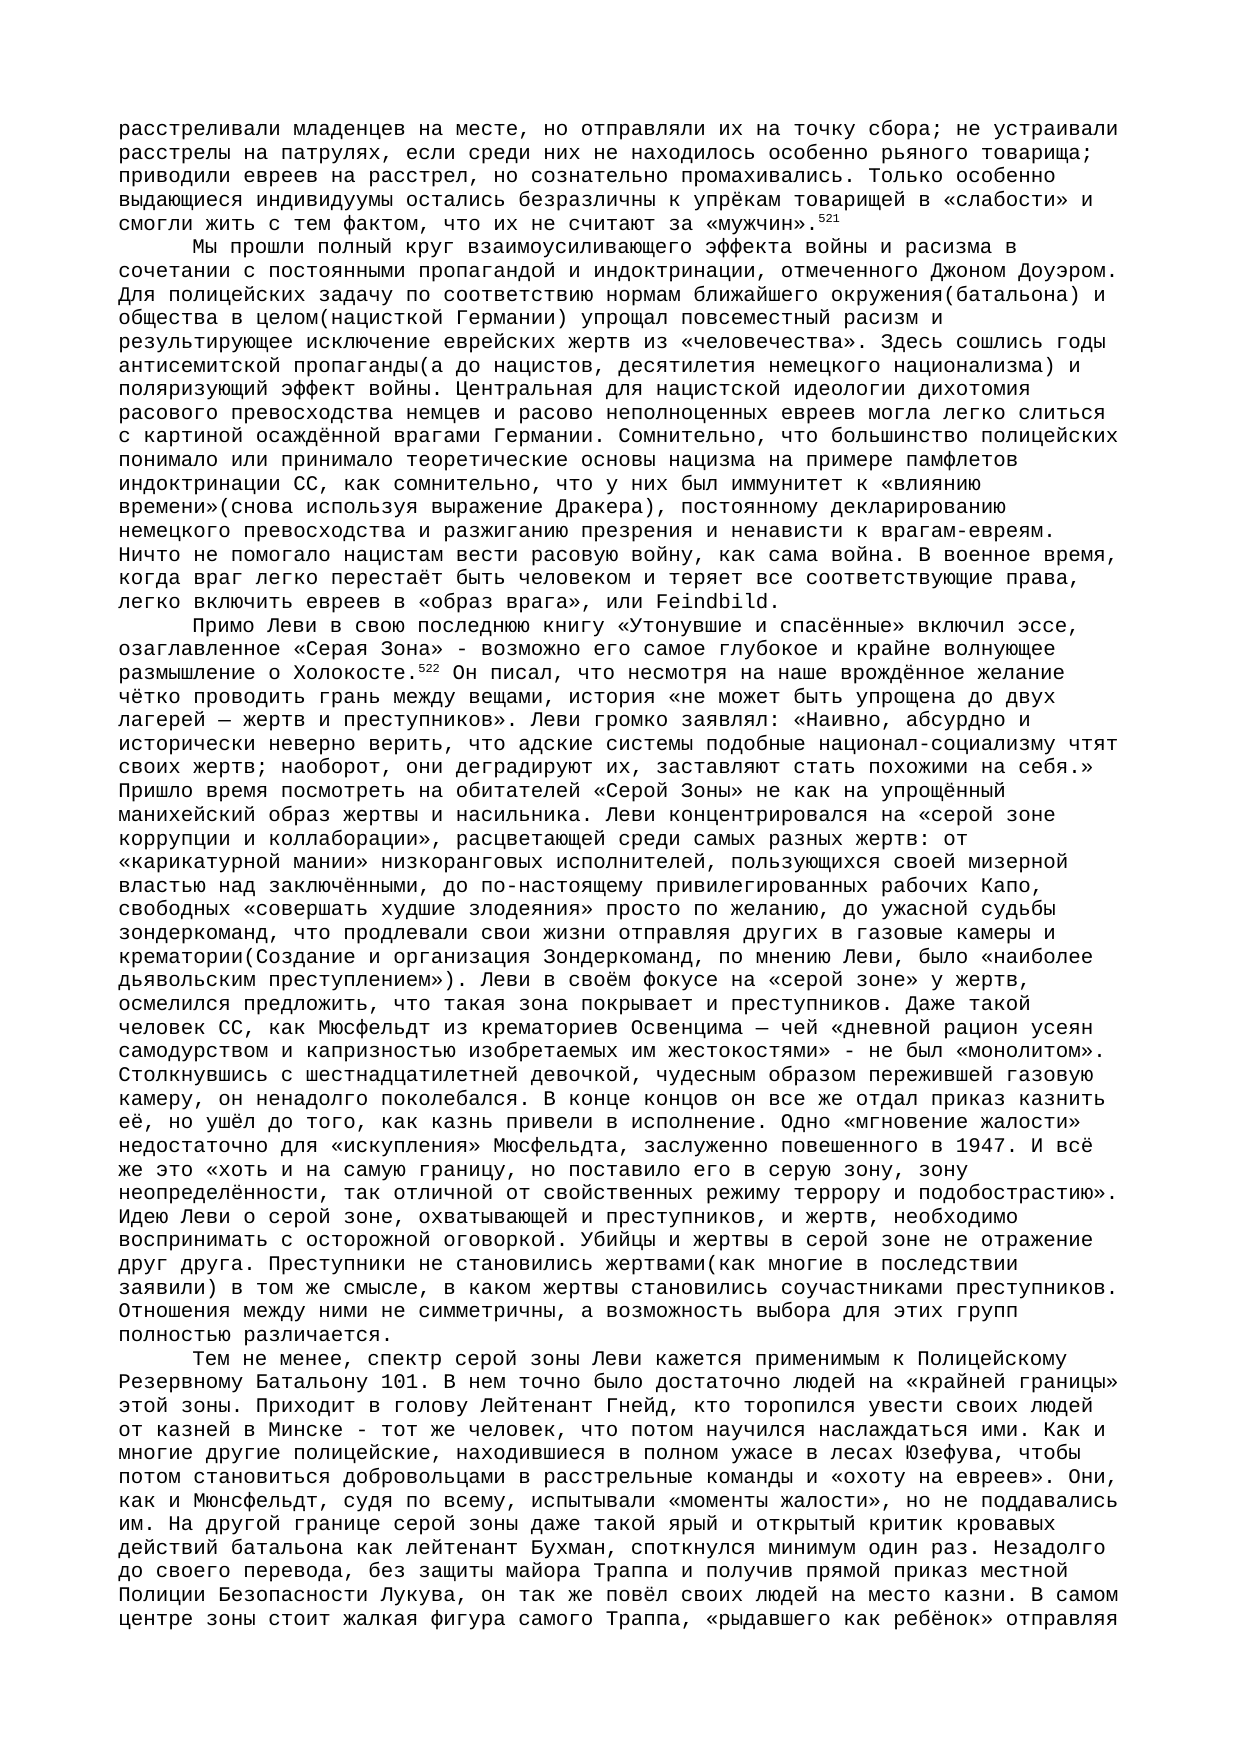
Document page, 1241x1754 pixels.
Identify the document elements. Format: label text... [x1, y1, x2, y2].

text расстреливали младенцев на месте, но отправляли их на точку сбора; не устраивали расстрелы на патрулях, если среди них не находилось особенно рьяного товарища; приводили евреев на расстрел, но сознательно промахивались. Только особенно выдающиеся индивидуумы остались безразличны к упрёкам товарищей в «слабости» и смогли жить с тем фактом, что их не считают за «мужчин». [118, 118, 1122, 236]
text Тем не менее, спектр серой зоны Леви кажется применимым к Полицейскому Резервному Батальону 101. В нем точно было достаточно людей на «крайней границы» этой зоны. Приходит в голову Лейтенант Гнейд, кто торопился увести своих людей от казней в Минске - тот же человек, что потом научился наслаждаться ими. Как и многие другие полицейские, находившиеся в полном ужасе в лесах Юзефува, чтобы потом становиться добровольцами в расстрельные команды и «охоту на евреев». Они, как и Мюнсфельдт, судя по всему, испытывали «моменты жалости», но не поддавались им. На другой границе серой зоны даже такой ярый и открытый критик кровавых действий батальона как лейтенант Бухман, споткнулся минимум один раз. Незадолго до своего перевода, без защиты майора Траппа и получив прямой приказ местной Полиции Безопасности Лукува, он так же повёл своих людей на место казни. В самом центре зоны стоит жалкая фигура самого Траппа, «рыдавшего как ребёнок» отправляя [118, 1348, 1122, 1631]
text Мы прошли полный круг взаимоусиливающего эффекта войны и расизма в сочетании с постоянными пропагандой и индоктринации, отмеченного Джоном Доуэром. Для полицейских задачу по соответствию нормам ближайшего окружения(батальона) и общества в целом(нацисткой Германии) упрощал повсеместный расизм и результирующее исключение еврейских жертв из «человечества». Здесь сошлись годы антисемитской пропаганды(а до нацистов, десятилетия немецкого национализма) и поляризующий эффект войны. Центральная для нацистской идеологии дихотомия расового превосходства немцев и расово неполноценных евреев могла легко слиться с картиной осаждённой врагами Германии. Сомнительно, что большинство полицейских понимало или принимало теоретические основы нацизма на примере памфлетов индоктринации СС, как сомнительно, что у них был иммунитет к «влиянию времени»(снова используя выражение Дракера), постоянному декларированию немецкого превосходства и разжиганию презрения и ненависти к врагам-евреям. Ничто не помогало нацистам вести расовую войну, как сама война. В военное время, когда враг легко перестаёт быть человеком и теряет все соответствующие права, легко включить евреев в «образ врага», или Feindbild. [118, 236, 1122, 615]
text Примо Леви в свою последнюю книгу «Утонувшие и спасённые» включил эссе, озаглавленное «Серая Зона» - возможно его самое глубокое и крайне волнующее размышление о Холокосте. Он писал, что несмотря на наше врождённое желание чётко проводить грань между вещами, история «не может быть упрощена до двух лагерей — жертв и преступников». Леви громко заявлял: «Наивно, абсурдно и исторически неверно верить, что адские системы подобные национал-социализму чтят своих жертв; наоборот, они деградируют их, заставляют стать похожими на себя.» Пришло время посмотреть на обитателей «Серой Зоны» не как на упрощённый манихейский образ жертвы и насильника. Леви концентрировался на «серой зоне коррупции и коллаборации», расцветающей среди самых разных жертв: от «карикатурной мании» низкоранговых исполнителей, пользующихся своей мизерной властью над заключёнными, до по-настоящему привилегированных рабочих Капо, свободных «совершать худшие злодеяния» просто по желанию, до ужасной судьбы зондеркоманд, что продлевали свои жизни отправляя других в газовые камеры и крематории(Создание и организация Зондеркоманд, по мнению Леви, было «наиболее дьявольским преступлением»). Леви в своём фокусе на «серой зоне» у жертв, осмелился предложить, что такая зона покрывает и преступников. Даже такой человек СС, как Мюсфельдт из крематориев Освенцима — чей «дневной рацион усеян самодурством и капризностью изобретаемых им жестокостями» - не был «монолитом». Столкнувшись с шестнадцатилетней девочкой, чудесным образом пережившей газовую камеру, он ненадолго поколебался. В конце концов он все же отдал приказ казнить её, но ушёл до того, как казнь привели в исполнение. Одно «мгновение жалости» недостаточно для «искупления» Мюсфельдта, заслуженно повешенного в 1947. И всё же это «хоть и на самую границу, но поставило его в серую зону, зону неопределённости, так отличной от свойственных режиму террору и подобострастию». Идею Леви о серой зоне, охватывающей и преступников, и жертв, необходимо воспринимать с осторожной оговоркой. Убийцы и жертвы в серой зоне не отражение друг друга. Преступники не становились жертвами(как многие в последствии заявили) в том же смысле, в каком жертвы становились соучастниками преступников. Отношения между ними не симметричны, а возможность выбора для этих групп полностью различается. [118, 615, 1122, 1348]
